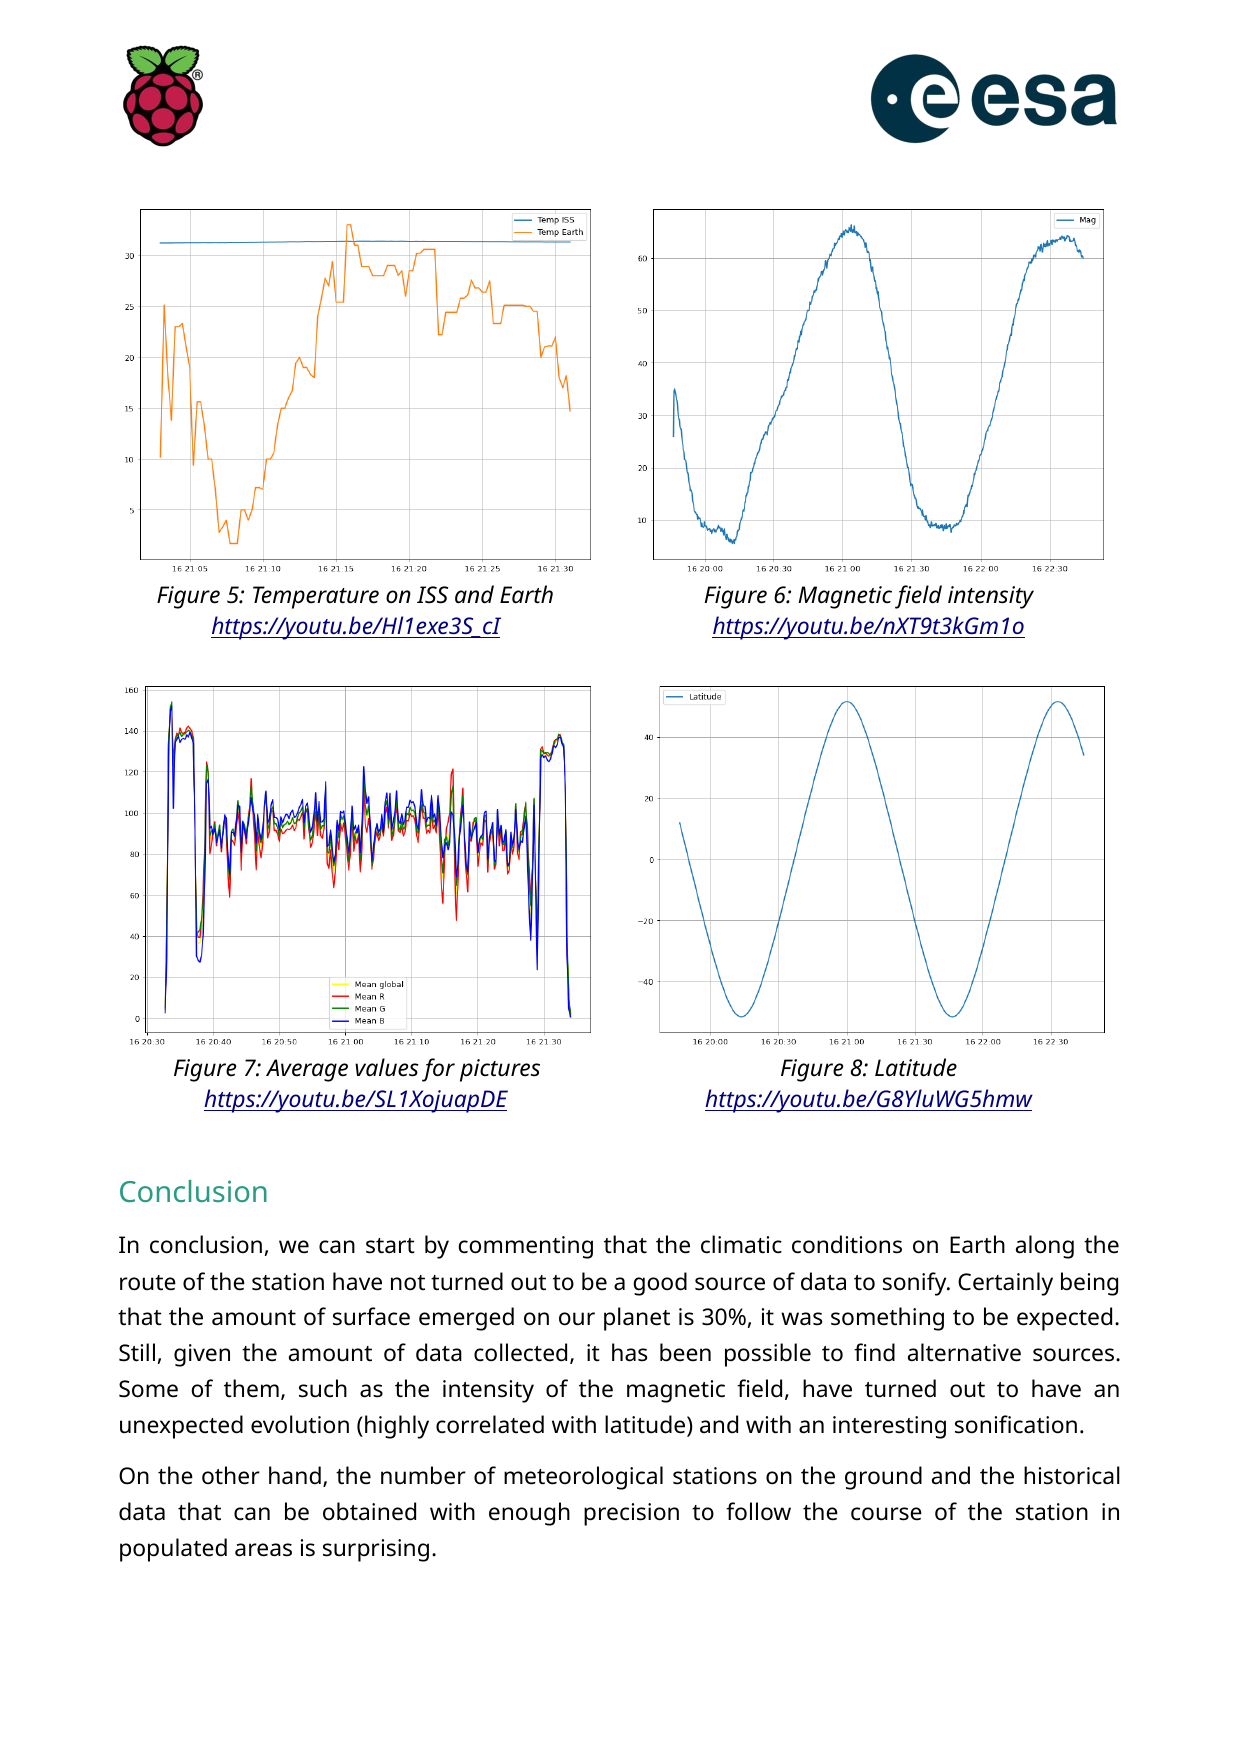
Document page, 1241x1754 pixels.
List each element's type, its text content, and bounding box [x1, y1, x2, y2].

picture [631, 681, 1109, 1052]
picture [120, 42, 206, 149]
picture [118, 203, 596, 579]
text Figure 8: Latitude https://youtu.be/G8YluWG5hmw [631, 1052, 1108, 1114]
picture [118, 680, 596, 1052]
subtitle Conclusion [118, 1171, 1122, 1211]
text Figure 6: Magnetic field intensity https://youtu.be/nXT9t3kGm1o [631, 579, 1108, 642]
picture [866, 48, 1121, 148]
picture [631, 203, 1109, 579]
text Figure 7: Average values for pictures https://youtu.be/SL1XojuapDE [118, 1052, 595, 1114]
text In conclusion, we can start by commenting that the climatic conditions on Earth along the route of the station have not turned out to be a good source of data to sonify. Certainly being that the amount of surface emerged on our planet is 30%, it was something to be expected. Still, given the amount of data collected, it has been possible to find alternative sources. Some of them, such as the intensity of the magnetic field, have turned out to have an unexpected evolution (highly correlated with latitude) and with an interesting sonification. [118, 1229, 1122, 1440]
text Figure 5: Temperature on ISS and Earth https://youtu.be/Hl1exe3S_cI [118, 579, 595, 642]
text On the other hand, the number of meteorological stations on the ground and the historical data that can be obtained with enough precision to follow the course of the station in populated areas is surprising. [118, 1460, 1122, 1563]
